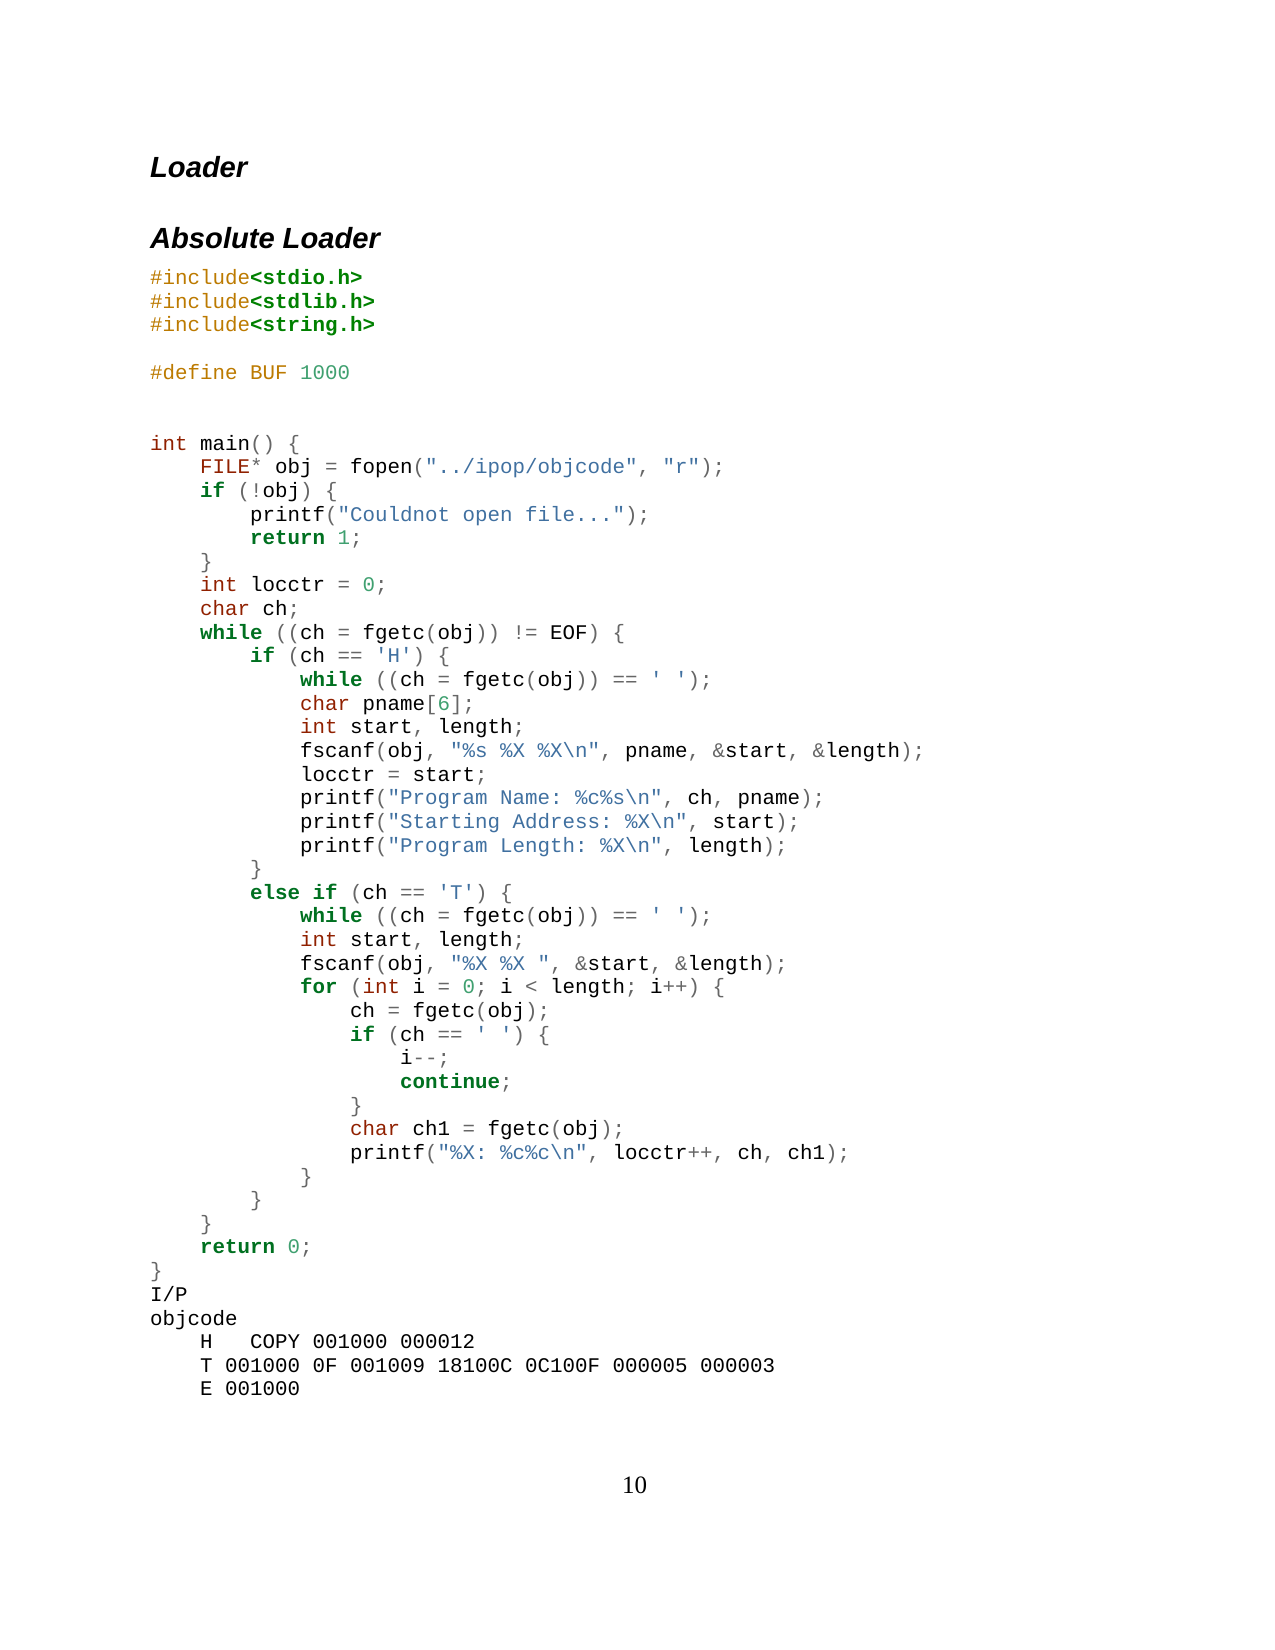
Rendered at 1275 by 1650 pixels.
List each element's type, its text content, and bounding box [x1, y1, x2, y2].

text for (int i = 0; i < length; i++) { [150, 976, 1125, 1000]
text char ch; [150, 598, 1125, 622]
text #include<string.h> [150, 314, 1125, 338]
text FILE* obj = fopen("../ipop/objcode", "r"); [150, 456, 1125, 480]
text printf("Starting Address: %X\n", start); [150, 811, 1125, 834]
text int start, length; [150, 716, 1125, 740]
text printf("%X: %c%c\n", locctr++, ch, ch1); [150, 1142, 1125, 1166]
text printf("Program Length: %X\n", length); [150, 834, 1125, 858]
text } [150, 1189, 1125, 1213]
subtitle Loader [150, 150, 1125, 183]
text } [150, 1166, 1125, 1189]
text printf("Program Name: %c%s\n", ch, pname); [150, 787, 1125, 811]
text int main() { [150, 433, 1125, 456]
text #include<stdio.h> [150, 267, 1125, 291]
text } [150, 1213, 1125, 1237]
text #include<stdlib.h> [150, 291, 1125, 314]
subtitle Absolute Loader [150, 221, 1125, 254]
text locctr = start; [150, 764, 1125, 787]
text else if (ch == 'T') { [150, 882, 1125, 906]
text char ch1 = fgetc(obj); [150, 1118, 1125, 1142]
text } [150, 858, 1125, 882]
text while ((ch = fgetc(obj)) != EOF) { [150, 622, 1125, 645]
text #define BUF 1000 [150, 362, 1125, 385]
text char pname[6]; [150, 693, 1125, 716]
text } [150, 551, 1125, 574]
text continue; [150, 1071, 1125, 1095]
text T 001000 0F 001009 18100C 0C100F 000005 000003 [150, 1355, 1125, 1378]
text H COPY 001000 000012 [150, 1331, 1125, 1355]
text while ((ch = fgetc(obj)) == ' '); [150, 906, 1125, 929]
text E 001000 [150, 1378, 1125, 1402]
text int locctr = 0; [150, 574, 1125, 598]
text ch = fgetc(obj); [150, 1000, 1125, 1024]
text return 0; [150, 1237, 1125, 1260]
text printf("Couldnot open file..."); [150, 503, 1125, 527]
text fscanf(obj, "%X %X ", &start, &length); [150, 953, 1125, 976]
text fscanf(obj, "%s %X %X\n", pname, &start, &length); [150, 740, 1125, 764]
text } [150, 1260, 1125, 1284]
text while ((ch = fgetc(obj)) == ' '); [150, 669, 1125, 693]
text I/P [150, 1284, 1125, 1307]
text int start, length; [150, 929, 1125, 953]
text if (ch == 'H') { [150, 645, 1125, 669]
text i--; [150, 1047, 1125, 1071]
text return 1; [150, 527, 1125, 551]
text } [150, 1095, 1125, 1118]
text if (!obj) { [150, 480, 1125, 503]
text if (ch == ' ') { [150, 1024, 1125, 1047]
text objcode [150, 1307, 1125, 1331]
